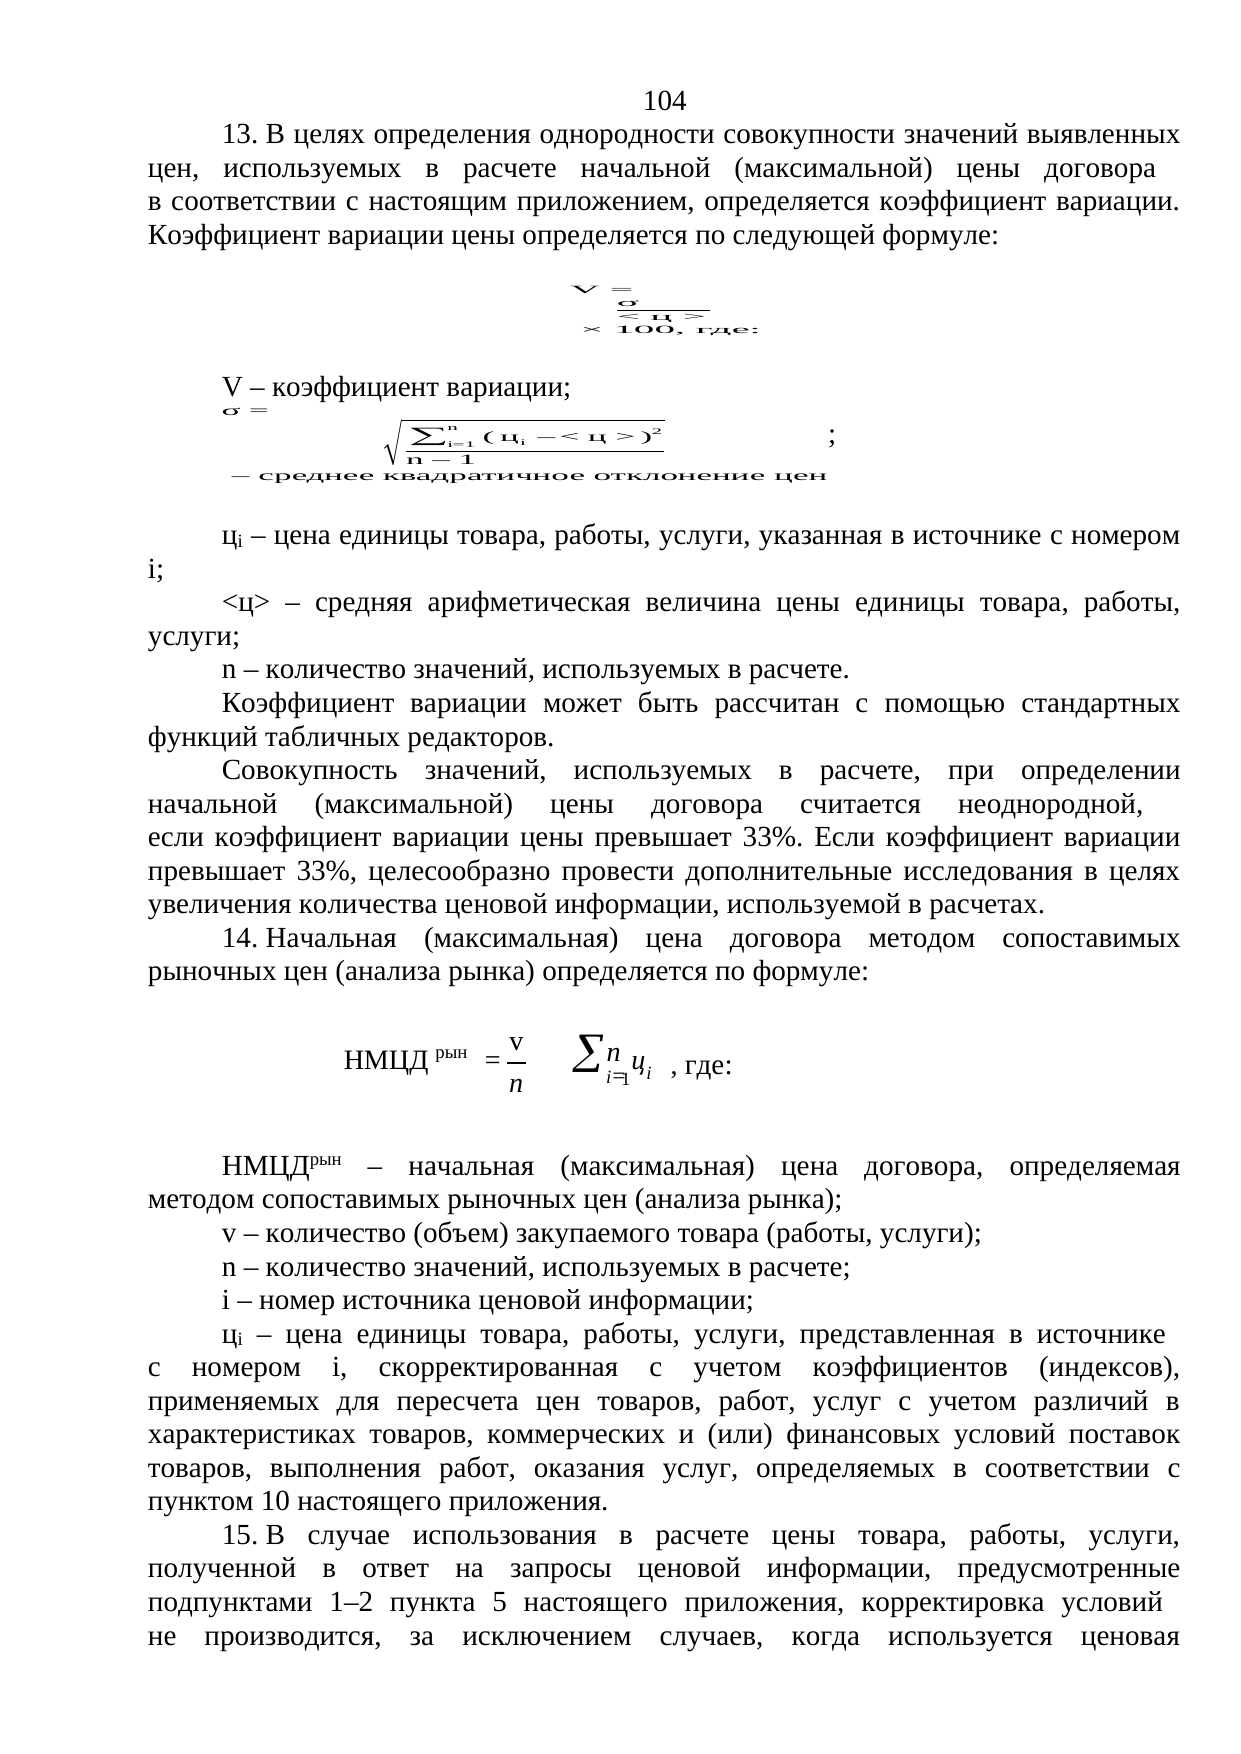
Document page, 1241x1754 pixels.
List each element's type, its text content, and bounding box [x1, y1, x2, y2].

text 14. Начальная (максимальная) цена договора методом сопоставимых рыночных цен (анализа рынка) определяется по формуле: [148, 920, 1181, 987]
text 13. В целях определения однородности совокупности значений выявленных цен, используемых в расчете начальной (максимальной) цены договора в соответствии с настоящим приложением, определяется коэффициент вариации. Коэффициент вариации цены определяется по следующей формуле: [148, 116, 1181, 250]
text <ц> – средняя арифметическая величина цены единицы товара, работы, услуги; [148, 584, 1181, 652]
text ; [222, 403, 1181, 484]
text n – количество значений, используемых в расчете; [148, 1249, 1181, 1282]
text Коэффициент вариации может быть рассчитан с помощью стандартных функций табличных редакторов. [148, 685, 1181, 752]
text НМЦДрын – начальная (максимальная) цена договора, определяемая методом сопоставимых рыночных цен (анализа рынка); [148, 1148, 1181, 1215]
text цi – цена единицы товара, работы, услуги, представленная в источнике с номером i, скорректированная с учетом коэффициентов (индексов), применяемых для пересчета цен товаров, работ, услуг с учетом различий в характеристиках товаров, коммерческих и (или) финансовых условий поставок товаров, выполнения работ, оказания услуг, определяемых в соответствии с пунктом 10 настоящего приложения. [148, 1316, 1181, 1517]
text n – количество значений, используемых в расчете. [148, 652, 1181, 685]
text i – номер источника ценовой информации; [148, 1282, 1181, 1316]
text цi – цена единицы товара, работы, услуги, указанная в источнике с номером i; [148, 517, 1181, 584]
text , где: [148, 1047, 1181, 1081]
text V – коэффициент вариации; [148, 369, 1181, 403]
text Совокупность значений, используемых в расчете, при определении начальной (максимальной) цены договора считается неоднородной, если коэффициент вариации цены превышает 33%. Если коэффициент вариации превышает 33%, целесообразно провести дополнительные исследования в целях увеличения количества ценовой информации, используемой в расчетах. [148, 752, 1181, 920]
text v – количество (объем) закупаемого товара (работы, услуги); [148, 1215, 1181, 1249]
text 15. В случае использования в расчете цены товара, работы, услуги, полученной в ответ на запросы ценовой информации, предусмотренные подпунктами 1–2 пункта 5 настоящего приложения, корректировка условий не производится, за исключением случаев, когда используется ценовая [148, 1517, 1181, 1651]
